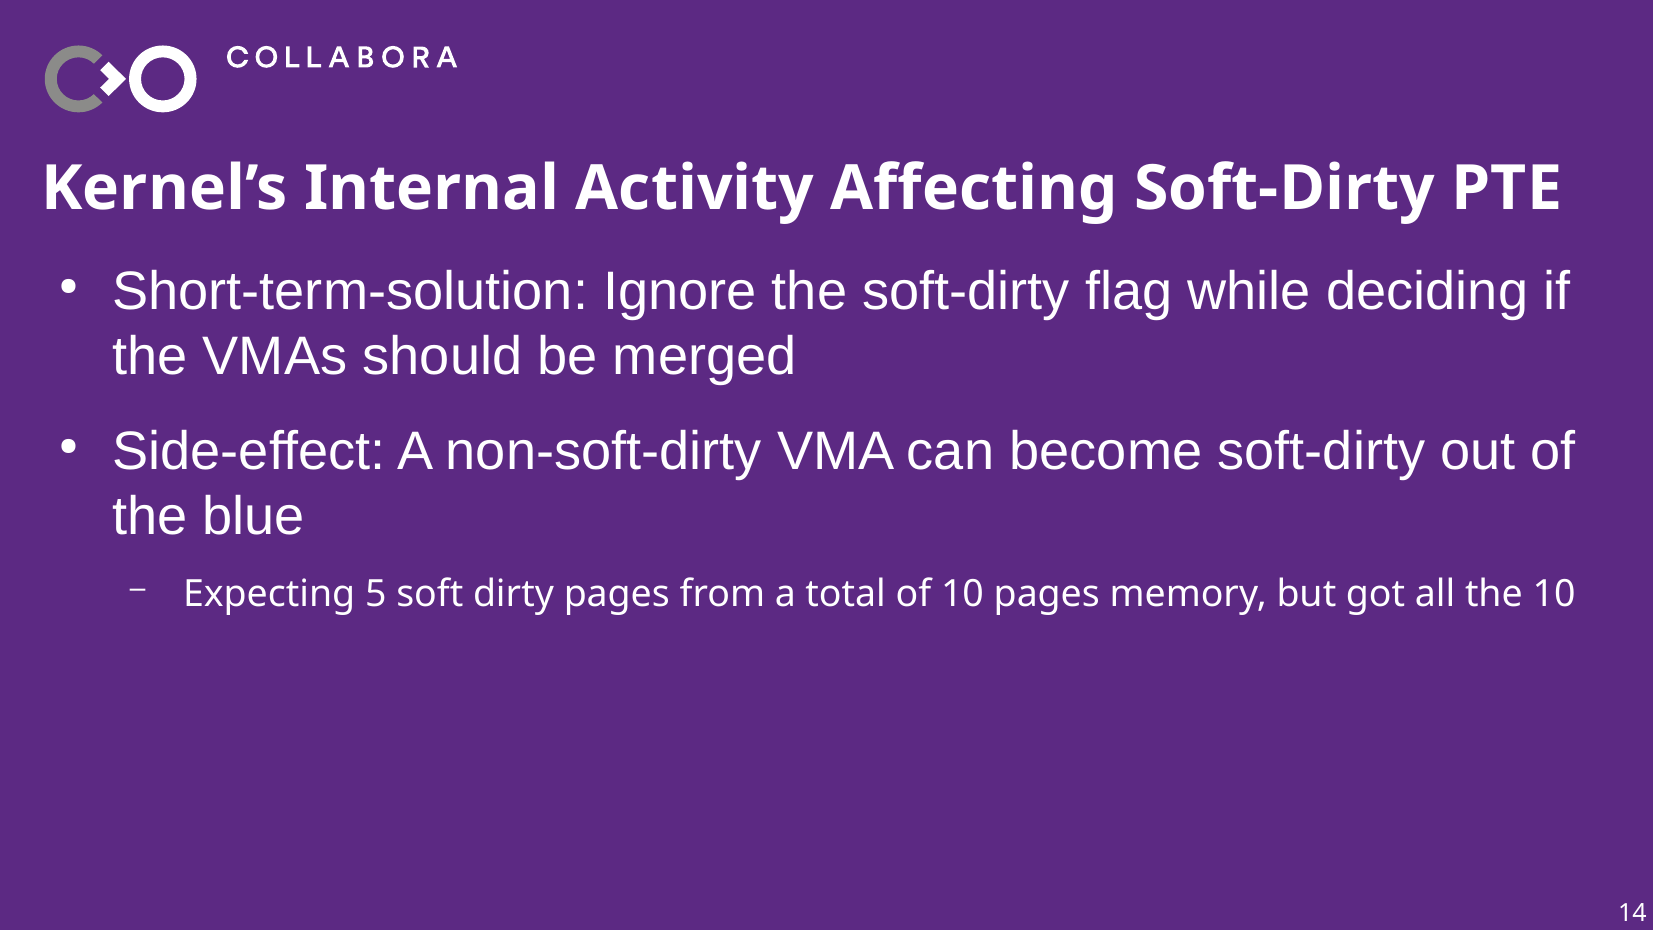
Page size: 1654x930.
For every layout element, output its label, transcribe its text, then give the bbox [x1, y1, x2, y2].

list Short-term-solution: Ignore the soft-dirty flag while deciding if the VMAs should be merged Side-effect: A non-soft-dirty VMA can become soft-dirty out of the blue Expecting 5 soft dirty pages from a total of 10 pages memory, but got all the 10 [41, 255, 1614, 780]
title Kernel’s Internal Activity Affecting Soft-Dirty PTE [41, 146, 1614, 255]
